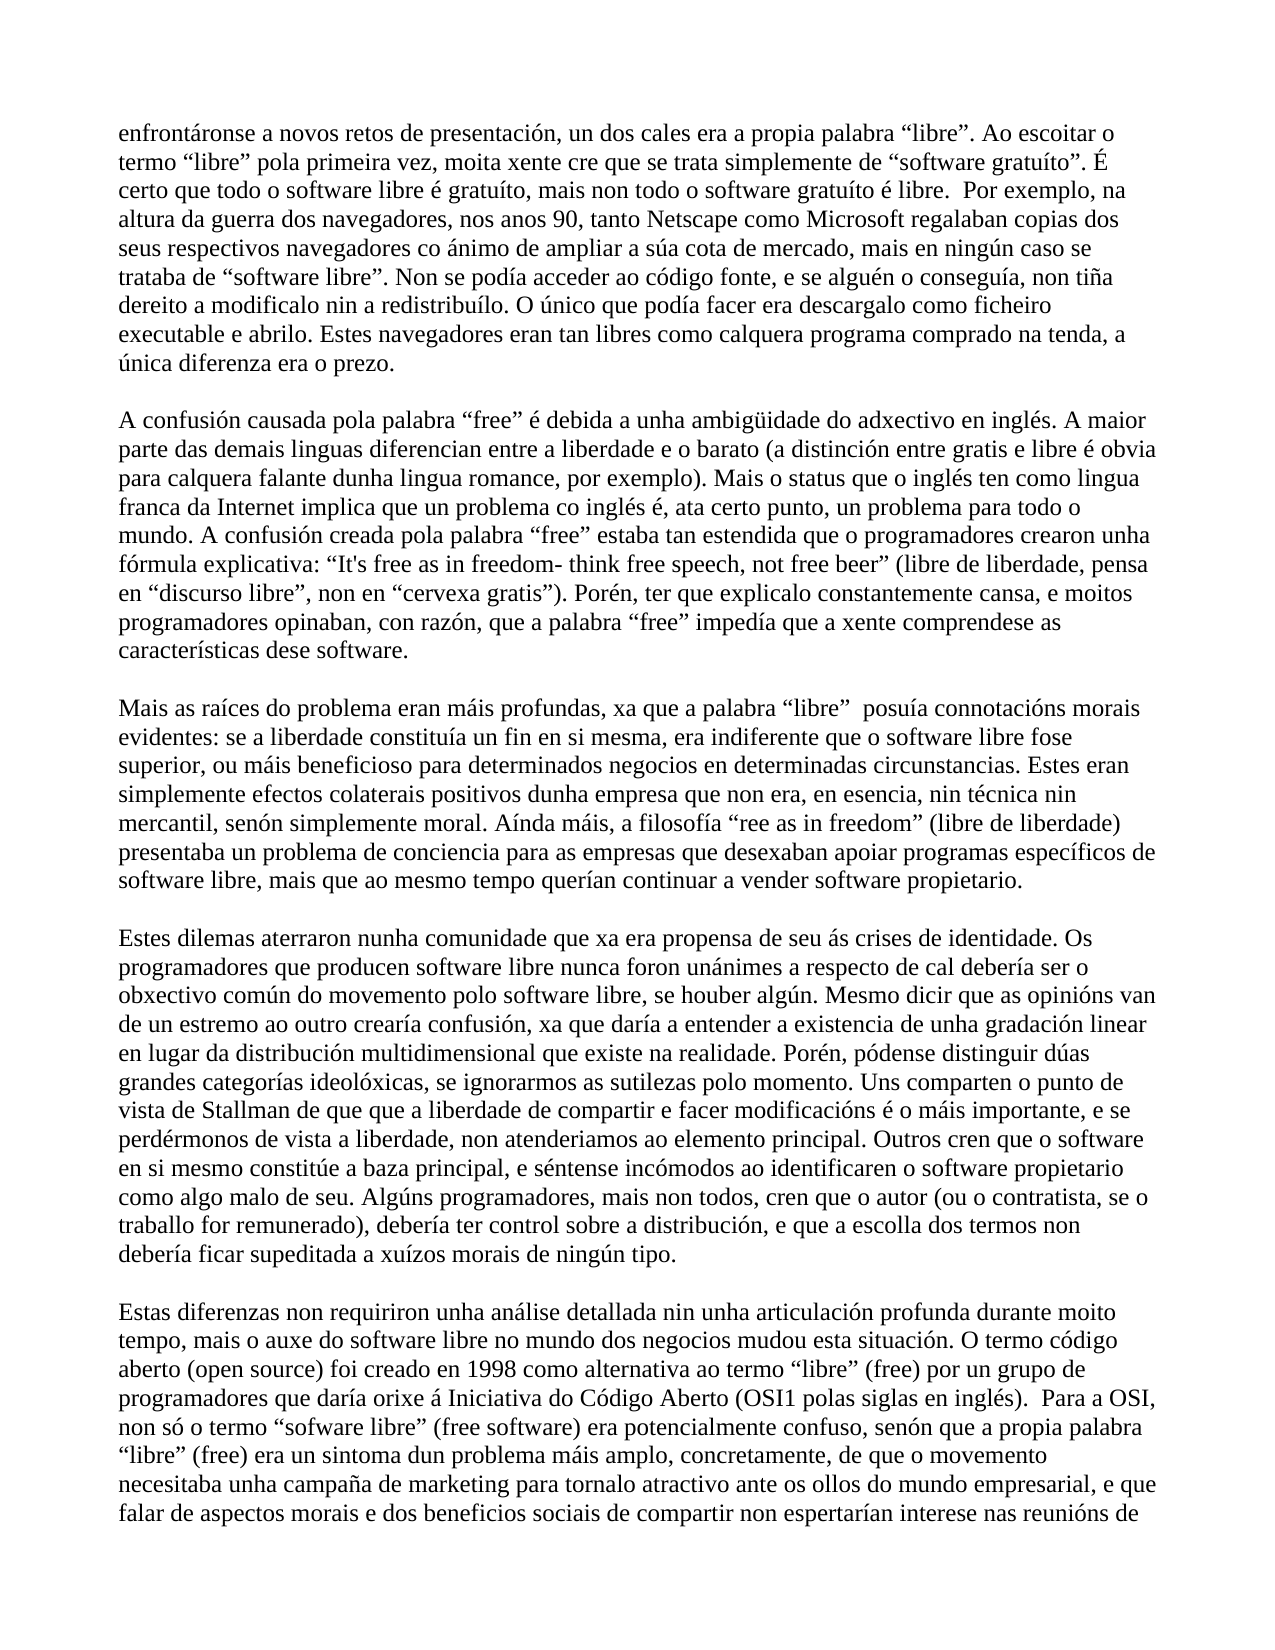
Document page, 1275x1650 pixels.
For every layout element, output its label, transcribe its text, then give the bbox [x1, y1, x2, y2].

text Estes dilemas aterraron nunha comunidade que xa era propensa de seu ás crises de identidade. Os programadores que producen software libre nunca foron unánimes a respecto de cal debería ser o obxectivo común do movemento polo software libre, se houber algún. Mesmo dicir que as opinións van de un estremo ao outro crearía confusión, xa que daría a entender a existencia de unha gradación linear en lugar da distribución multidimensional que existe na realidade. Porén, pódense distinguir dúas grandes categorías ideolóxicas, se ignorarmos as sutilezas polo momento. Uns comparten o punto de vista de Stallman de que que a liberdade de compartir e facer modificacións é o máis importante, e se perdérmonos de vista a liberdade, non atenderiamos ao elemento principal. Outros cren que o software en si mesmo constitúe a baza principal, e séntense incómodos ao identificaren o software propietario como algo malo de seu. Algúns programadores, mais non todos, cren que o autor (ou o contratista, se o traballo for remunerado), debería ter control sobre a distribución, e que a escolla dos termos non debería ficar supeditada a xuízos morais de ningún tipo. [118, 923, 1157, 1268]
text A confusión causada pola palabra “free” é debida a unha ambigüidade do adxectivo en inglés. A maior parte das demais linguas diferencian entre a liberdade e o barato (a distinción entre gratis e libre é obvia para calquera falante dunha lingua romance, por exemplo). Mais o status que o inglés ten como lingua franca da Internet implica que un problema co inglés é, ata certo punto, un problema para todo o mundo. A confusión creada pola palabra “free” estaba tan estendida que o programadores crearon unha fórmula explicativa: “It's free as in freedom- think free speech, not free beer” (libre de liberdade, pensa en “discurso libre”, non en “cervexa gratis”). Porén, ter que explicalo constantemente cansa, e moitos programadores opinaban, con razón, que a palabra “free” impedía que a xente comprendese as características dese software. [118, 406, 1157, 664]
text enfrontáronse a novos retos de presentación, un dos cales era a propia palabra “libre”. Ao escoitar o termo “libre” pola primeira vez, moita xente cre que se trata simplemente de “software gratuíto”. É certo que todo o software libre é gratuíto, mais non todo o software gratuíto é libre. Por exemplo, na altura da guerra dos navegadores, nos anos 90, tanto Netscape como Microsoft regalaban copias dos seus respectivos navegadores co ánimo de ampliar a súa cota de mercado, mais en ningún caso se trataba de “software libre”. Non se podía acceder ao código fonte, e se alguén o conseguía, non tiña dereito a modificalo nin a redistribuílo. O único que podía facer era descargalo como ficheiro executable e abrilo. Estes navegadores eran tan libres como calquera programa comprado na tenda, a única diferenza era o prezo. [118, 118, 1157, 377]
text Estas diferenzas non requiriron unha análise detallada nin unha articulación profunda durante moito tempo, mais o auxe do software libre no mundo dos negocios mudou esta situación. O termo código aberto (open source) foi creado en 1998 como alternativa ao termo “libre” (free) por un grupo de programadores que daría orixe á Iniciativa do Código Aberto (OSI1 polas siglas en inglés). Para a OSI, non só o termo “sofware libre” (free software) era potencialmente confuso, senón que a propia palabra “libre” (free) era un sintoma dun problema máis amplo, concretamente, de que o movemento necesitaba unha campaña de marketing para tornalo atractivo ante os ollos do mundo empresarial, e que falar de aspectos morais e dos beneficios sociais de compartir non espertarían interese nas reunións de [118, 1297, 1157, 1527]
text Mais as raíces do problema eran máis profundas, xa que a palabra “libre” posuía connotacións morais evidentes: se a liberdade constituía un fin en si mesma, era indiferente que o software libre fose superior, ou máis beneficioso para determinados negocios en determinadas circunstancias. Estes eran simplemente efectos colaterais positivos dunha empresa que non era, en esencia, nin técnica nin mercantil, senón simplemente moral. Aínda máis, a filosofía “ree as in freedom” (libre de liberdade) presentaba un problema de conciencia para as empresas que desexaban apoiar programas específicos de software libre, mais que ao mesmo tempo querían continuar a vender software propietario. [118, 693, 1157, 894]
